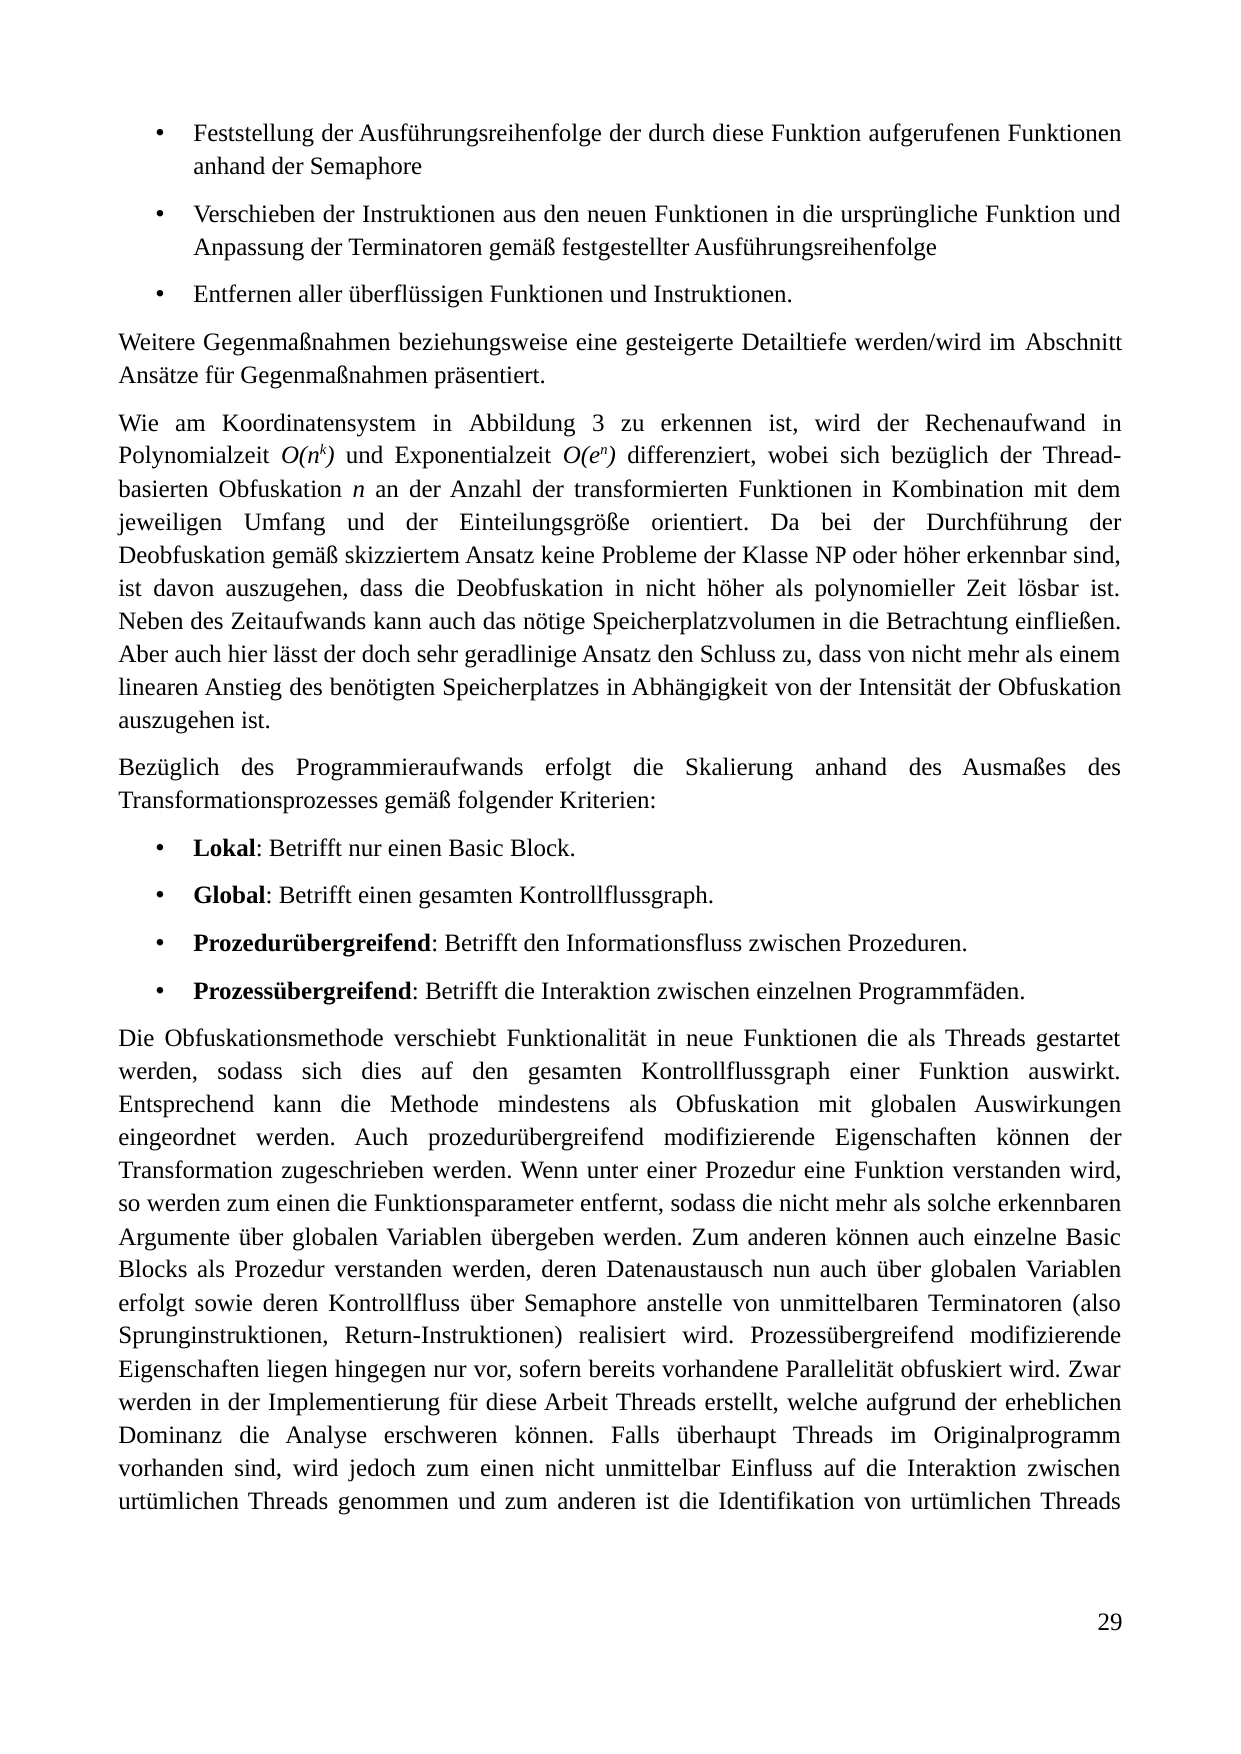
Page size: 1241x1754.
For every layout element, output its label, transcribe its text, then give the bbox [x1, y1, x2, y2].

list Prozessübergreifend: Betrifft die Interaktion zwischen einzelnen Programmfäden. [156, 976, 1122, 1004]
list Feststellung der Ausführungsreihenfolge der durch diese Funktion aufgerufenen Funktionen anhand der Semaphore [156, 118, 1122, 180]
list Prozedurübergreifend: Betrifft den Informationsfluss zwischen Prozeduren. [156, 928, 1122, 957]
text Weitere Gegenmaßnahmen beziehungsweise eine gesteigerte Detailtiefe werden/wird im Abschnitt Ansätze für Gegenmaßnahmen präsentiert. [118, 327, 1122, 389]
text Die Obfuskationsmethode verschiebt Funktionalität in neue Funktionen die als Threads gestartet werden, sodass sich dies auf den gesamten Kontrollflussgraph einer Funktion auswirkt. Entsprechend kann die Methode mindestens als Obfuskation mit globalen Auswirkungen eingeordnet werden. Auch prozedurübergreifend modifizierende Eigenschaften können der Transformation zugeschrieben werden. Wenn unter einer Prozedur eine Funktion verstanden wird, so werden zum einen die Funktionsparameter entfernt, sodass die nicht mehr als solche erkennbaren Argumente über globalen Variablen übergeben werden. Zum anderen können auch einzelne Basic Blocks als Prozedur verstanden werden, deren Datenaustausch nun auch über globalen Variablen erfolgt sowie deren Kontrollfluss über Semaphore anstelle von unmittelbaren Terminatoren (also Sprunginstruktionen, Return-Instruktionen) realisiert wird. Prozessübergreifend modifizierende Eigenschaften liegen hingegen nur vor, sofern bereits vorhandene Parallelität obfuskiert wird. Zwar werden in der Implementierung für diese Arbeit Threads erstellt, welche aufgrund der erheblichen Dominanz die Analyse erschweren können. Falls überhaupt Threads im Originalprogramm vorhanden sind, wird jedoch zum einen nicht unmittelbar Einfluss auf die Interaktion zwischen urtümlichen Threads genommen und zum anderen ist die Identifikation von urtümlichen Threads [118, 1023, 1122, 1514]
text Bezüglich des Programmieraufwands erfolgt die Skalierung anhand des Ausmaßes des Transformationsprozesses gemäß folgender Kriterien: [118, 752, 1122, 814]
list Global: Betrifft einen gesamten Kontrollflussgraph. [156, 881, 1122, 909]
list Entfernen aller überflüssigen Funktionen und Instruktionen. [156, 279, 1122, 308]
text Wie am Koordinatensystem in Abbildung 3 zu erkennen ist, wird der Rechenaufwand in Polynomialzeit O(nk) und Exponentialzeit O(en) differenziert, wobei sich bezüglich der Thread-basierten Obfuskation n an der Anzahl der transformierten Funktionen in Kombination mit dem jeweiligen Umfang und der Einteilungsgröße orientiert. Da bei der Durchführung der Deobfuskation gemäß skizziertem Ansatz keine Probleme der Klasse NP oder höher erkennbar sind, ist davon auszugehen, dass die Deobfuskation in nicht höher als polynomieller Zeit lösbar ist. Neben des Zeitaufwands kann auch das nötige Speicherplatzvolumen in die Betrachtung einfließen. Aber auch hier lässt der doch sehr geradlinige Ansatz den Schluss zu, dass von nicht mehr als einem linearen Anstieg des benötigten Speicherplatzes in Abhängigkeit von der Intensität der Obfuskation auszugehen ist. [118, 408, 1122, 733]
list Lokal: Betrifft nur einen Basic Block. [156, 833, 1122, 862]
list Verschieben der Instruktionen aus den neuen Funktionen in die ursprüngliche Funktion und Anpassung der Terminatoren gemäß festgestellter Ausführungsreihenfolge [156, 199, 1122, 261]
